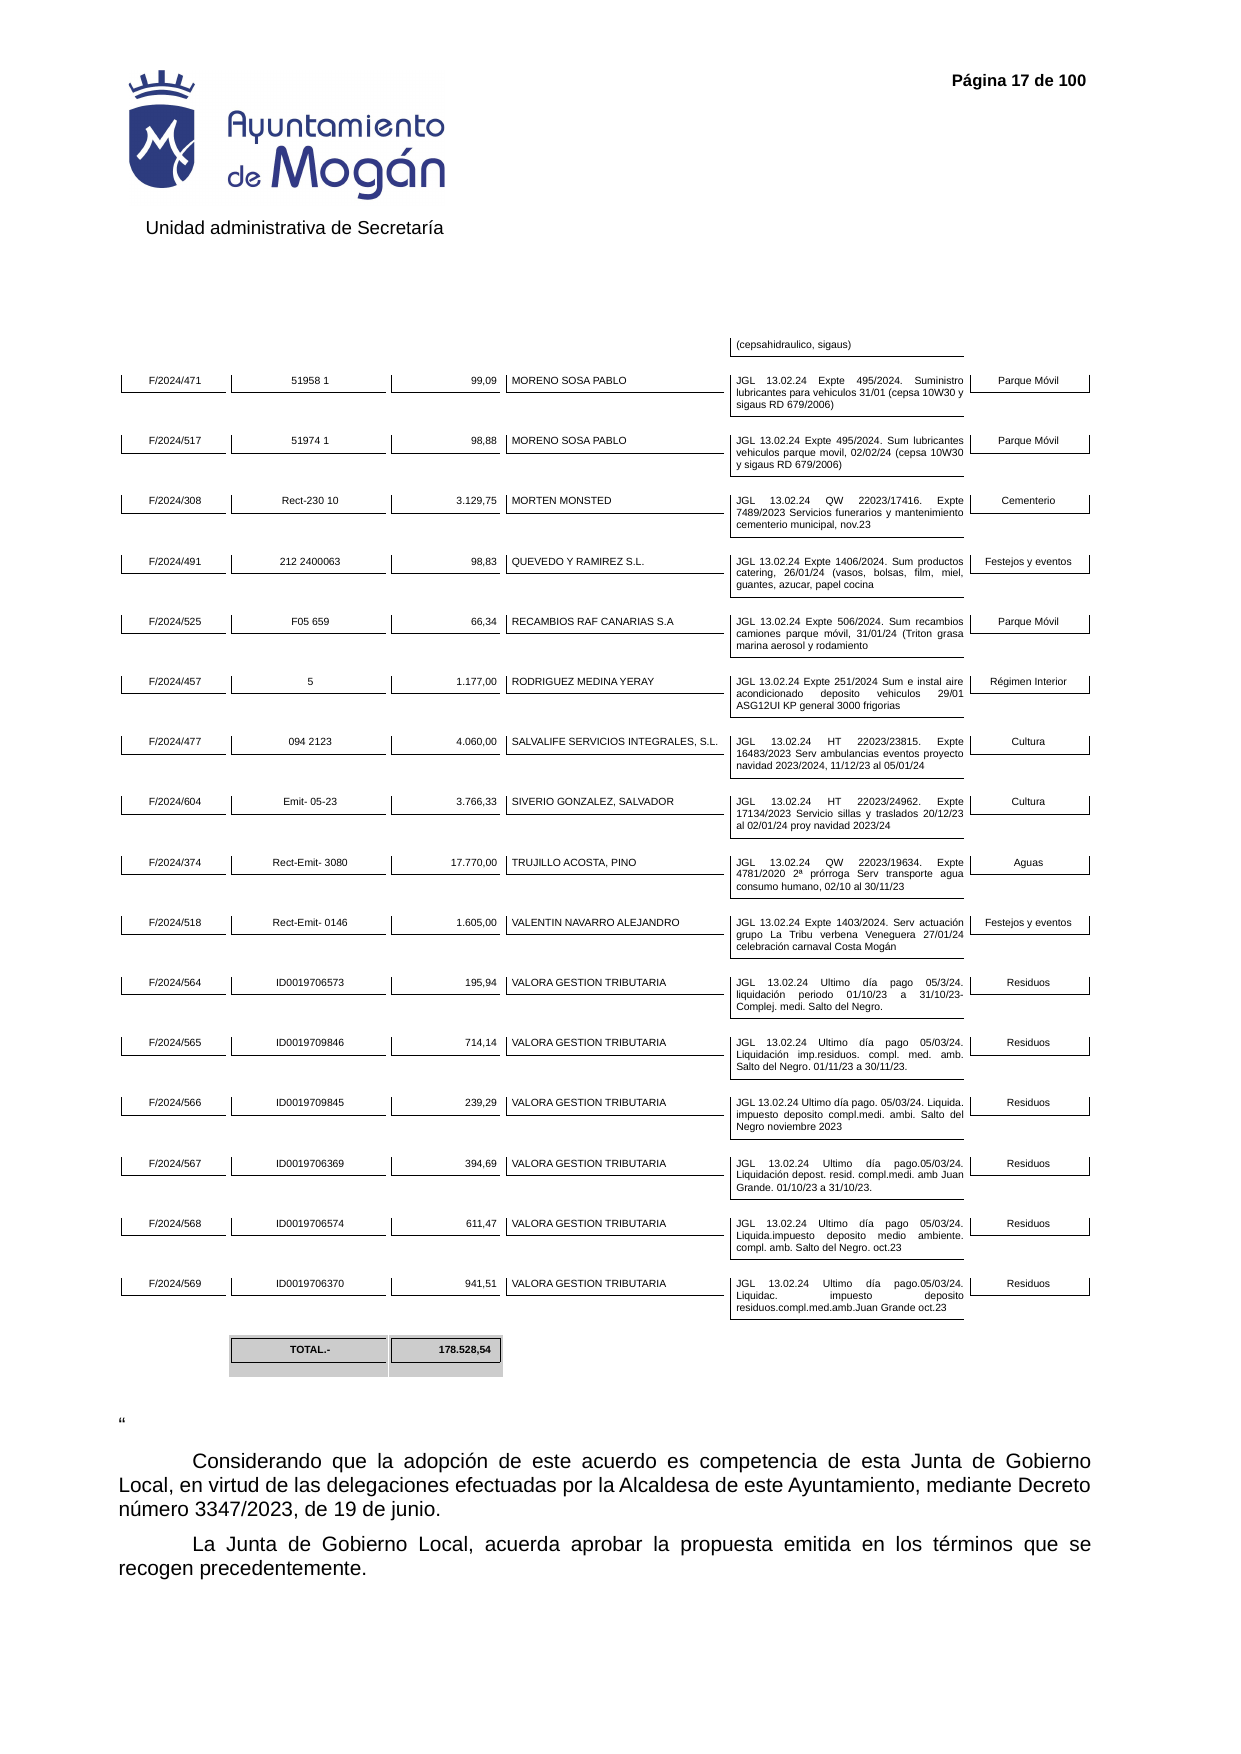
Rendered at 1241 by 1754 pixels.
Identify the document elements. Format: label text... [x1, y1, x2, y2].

table_cell F/2024/568 [118, 1215, 228, 1275]
table_cell VALORA GESTION TRIBUTARIA [503, 974, 727, 1034]
table_cell JGL 13.02.24 Ultimo día pago 05/03/24. Liquidación imp.residuos. compl. med. amb. Salto del Negro. 01/11/23 a 30/11/23. [727, 1034, 967, 1094]
table_cell MORTEN MONSTED [503, 492, 727, 552]
table_cell 1.605,00 [389, 914, 503, 974]
table_cell 239,29 [389, 1094, 503, 1154]
table_cell F/2024/471 [118, 372, 228, 432]
table_cell QUEVEDO Y RAMIREZ S.L. [503, 552, 727, 612]
table_cell Parque Móvil [967, 432, 1092, 492]
table_cell 941,51 [389, 1275, 503, 1335]
table_cell Residuos [967, 1275, 1092, 1335]
table_cell Residuos [967, 1094, 1092, 1154]
table_cell 195,94 [389, 974, 503, 1034]
table_cell JGL 13.02.24 HT 22023/24962. Expte 17134/2023 Servicio sillas y traslados 20/12/23 al 02/01/24 proy navidad 2023/24 [727, 793, 967, 853]
table_cell VALORA GESTION TRIBUTARIA [503, 1034, 727, 1094]
table_cell Parque Móvil [967, 613, 1092, 673]
table_cell F05 659 [229, 613, 388, 673]
table_cell JGL 13.02.24 Expte 251/2024 Sum e instal aire acondicionado deposito vehiculos 29/01 ASG12UI KP general 3000 frigorias [727, 673, 967, 733]
table_cell 98,88 [389, 432, 503, 492]
table_cell 51974 1 [229, 432, 388, 492]
table_cell JGL 13.02.24 HT 22023/23815. Expte 16483/2023 Serv ambulancias eventos proyecto navidad 2023/2024, 11/12/23 al 05/01/24 [727, 733, 967, 793]
table_cell MORENO SOSA PABLO [503, 432, 727, 492]
table_cell 611,47 [389, 1215, 503, 1275]
table_cell F/2024/477 [118, 733, 228, 793]
table_cell 094 2123 [229, 733, 388, 793]
table_cell Rect-Emit- 0146 [229, 914, 388, 974]
table_cell JGL 13.02.24 Ultimo día pago 05/3/24. liquidación periodo 01/10/23 a 31/10/23- Complej. medi. Salto del Negro. [727, 974, 967, 1034]
table_cell Cultura [967, 733, 1092, 793]
table_cell RECAMBIOS RAF CANARIAS S.A [503, 613, 727, 673]
table_cell 66,34 [389, 613, 503, 673]
table_cell F/2024/569 [118, 1275, 228, 1335]
table_cell Festejos y eventos [967, 914, 1092, 974]
table_cell 3.129,75 [389, 492, 503, 552]
table_cell JGL 13.02.24 Ultimo día pago. 05/03/24. Liquida. impuesto deposito compl.medi. ambi. Salto del Negro noviembre 2023 [727, 1094, 967, 1154]
table_cell Residuos [967, 974, 1092, 1034]
table_cell VALORA GESTION TRIBUTARIA [503, 1094, 727, 1154]
table_cell 178.528,54 [389, 1335, 503, 1377]
table_cell 99,09 [389, 372, 503, 432]
table_cell F/2024/517 [118, 432, 228, 492]
table_cell F/2024/564 [118, 974, 228, 1034]
table_cell F/2024/491 [118, 552, 228, 612]
table_cell JGL 13.02.24 Expte 495/2024. Sum lubricantes vehiculos parque movil, 02/02/24 (cepsa 10W30 y sigaus RD 679/2006) [727, 432, 967, 492]
table_cell JGL 13.02.24 QW 22023/19634. Expte 4781/2020 2ª prórroga Serv transporte agua consumo humano, 02/10 al 30/11/23 [727, 853, 967, 913]
table_cell VALORA GESTION TRIBUTARIA [503, 1275, 727, 1335]
table_cell Residuos [967, 1215, 1092, 1275]
table_cell Régimen Interior [967, 673, 1092, 733]
table_cell F/2024/525 [118, 613, 228, 673]
table_cell Residuos [967, 1034, 1092, 1094]
table_cell JGL 13.02.24 Expte 495/2024. Suministro lubricantes para vehiculos 31/01 (cepsa 10W30 y sigaus RD 679/2006) [727, 372, 967, 432]
table_cell Rect-230 10 [229, 492, 388, 552]
table_cell 212 2400063 [229, 552, 388, 612]
table_cell 17.770,00 [389, 853, 503, 913]
table_cell Rect-Emit- 3080 [229, 853, 388, 913]
text La Junta de Gobierno Local, acuerda aprobar la propuesta emitida en los términos que se recogen precedentemente. [118, 1532, 1092, 1580]
text “ [118, 1413, 1092, 1437]
table_cell JGL 13.02.24 QW 22023/17416. Expte 7489/2023 Servicios funerarios y mantenimiento cementerio municipal, nov.23 [727, 492, 967, 552]
table_cell TOTAL.- [229, 1335, 388, 1377]
table_cell [503, 335, 727, 372]
table_cell JGL 13.02.24 Expte 1406/2024. Sum productos catering, 26/01/24 (vasos, bolsas, film, miel, guantes, azucar, papel cocina [727, 552, 967, 612]
table_cell 5 [229, 673, 388, 733]
table_cell [727, 1335, 967, 1377]
table_cell 4.060,00 [389, 733, 503, 793]
picture [128, 70, 445, 206]
table_cell Festejos y eventos [967, 552, 1092, 612]
table_cell (cepsahidraulico, sigaus) [727, 335, 967, 372]
table_cell ID0019709846 [229, 1034, 388, 1094]
table_cell TRUJILLO ACOSTA, PINO [503, 853, 727, 913]
table_cell 98,83 [389, 552, 503, 612]
table_cell ID0019706370 [229, 1275, 388, 1335]
table_cell [229, 335, 388, 372]
table_cell 3.766,33 [389, 793, 503, 853]
table_cell Cultura [967, 793, 1092, 853]
table_cell Cementerio [967, 492, 1092, 552]
table_cell 714,14 [389, 1034, 503, 1094]
table_cell F/2024/567 [118, 1154, 228, 1214]
table_cell 51958 1 [229, 372, 388, 432]
table_cell F/2024/565 [118, 1034, 228, 1094]
table_cell ID0019706369 [229, 1154, 388, 1214]
table_cell JGL 13.02.24 Ultimo día pago.05/03/24. Liquidación depost. resid. compl.medi. amb Juan Grande. 01/10/23 a 31/10/23. [727, 1154, 967, 1214]
table_cell JGL 13.02.24 Ultimo día pago.05/03/24. Liquidac. impuesto deposito residuos.compl.med.amb.Juan Grande oct.23 [727, 1275, 967, 1335]
table_cell VALENTIN NAVARRO ALEJANDRO [503, 914, 727, 974]
table_cell Parque Móvil [967, 372, 1092, 432]
table_cell ID0019709845 [229, 1094, 388, 1154]
table_cell ID0019706573 [229, 974, 388, 1034]
table_cell [967, 1335, 1092, 1377]
table_cell [967, 335, 1092, 372]
table_cell F/2024/457 [118, 673, 228, 733]
table_cell Emit- 05-23 [229, 793, 388, 853]
table_cell RODRIGUEZ MEDINA YERAY [503, 673, 727, 733]
table_cell JGL 13.02.24 Expte 506/2024. Sum recambios camiones parque móvil, 31/01/24 (Triton grasa marina aerosol y rodamiento [727, 613, 967, 673]
table_cell SALVALIFE SERVICIOS INTEGRALES, S.L. [503, 733, 727, 793]
text Considerando que la adopción de este acuerdo es competencia de esta Junta de Gobierno Local, en virtud de las delegaciones efectuadas por la Alcaldesa de este Ayuntamiento, mediante Decreto número 3347/2023, de 19 de junio. [118, 1449, 1092, 1521]
table_cell F/2024/308 [118, 492, 228, 552]
table_cell F/2024/518 [118, 914, 228, 974]
table_cell [118, 335, 228, 372]
table_cell 394,69 [389, 1154, 503, 1214]
table_cell Aguas [967, 853, 1092, 913]
table_cell JGL 13.02.24 Ultimo día pago 05/03/24. Liquida.impuesto deposito medio ambiente. compl. amb. Salto del Negro. oct.23 [727, 1215, 967, 1275]
table_cell VALORA GESTION TRIBUTARIA [503, 1154, 727, 1214]
table_cell SIVERIO GONZALEZ, SALVADOR [503, 793, 727, 853]
table_cell ID0019706574 [229, 1215, 388, 1275]
table_cell F/2024/374 [118, 853, 228, 913]
table_cell [118, 1335, 228, 1377]
table_cell 1.177,00 [389, 673, 503, 733]
table_cell F/2024/604 [118, 793, 228, 853]
table_cell [389, 335, 503, 372]
table_cell JGL 13.02.24 Expte 1403/2024. Serv actuación grupo La Tribu verbena Veneguera 27/01/24 celebración carnaval Costa Mogán [727, 914, 967, 974]
table_cell [503, 1335, 727, 1377]
table_cell F/2024/566 [118, 1094, 228, 1154]
table_cell Residuos [967, 1154, 1092, 1214]
table_cell MORENO SOSA PABLO [503, 372, 727, 432]
table_cell VALORA GESTION TRIBUTARIA [503, 1215, 727, 1275]
